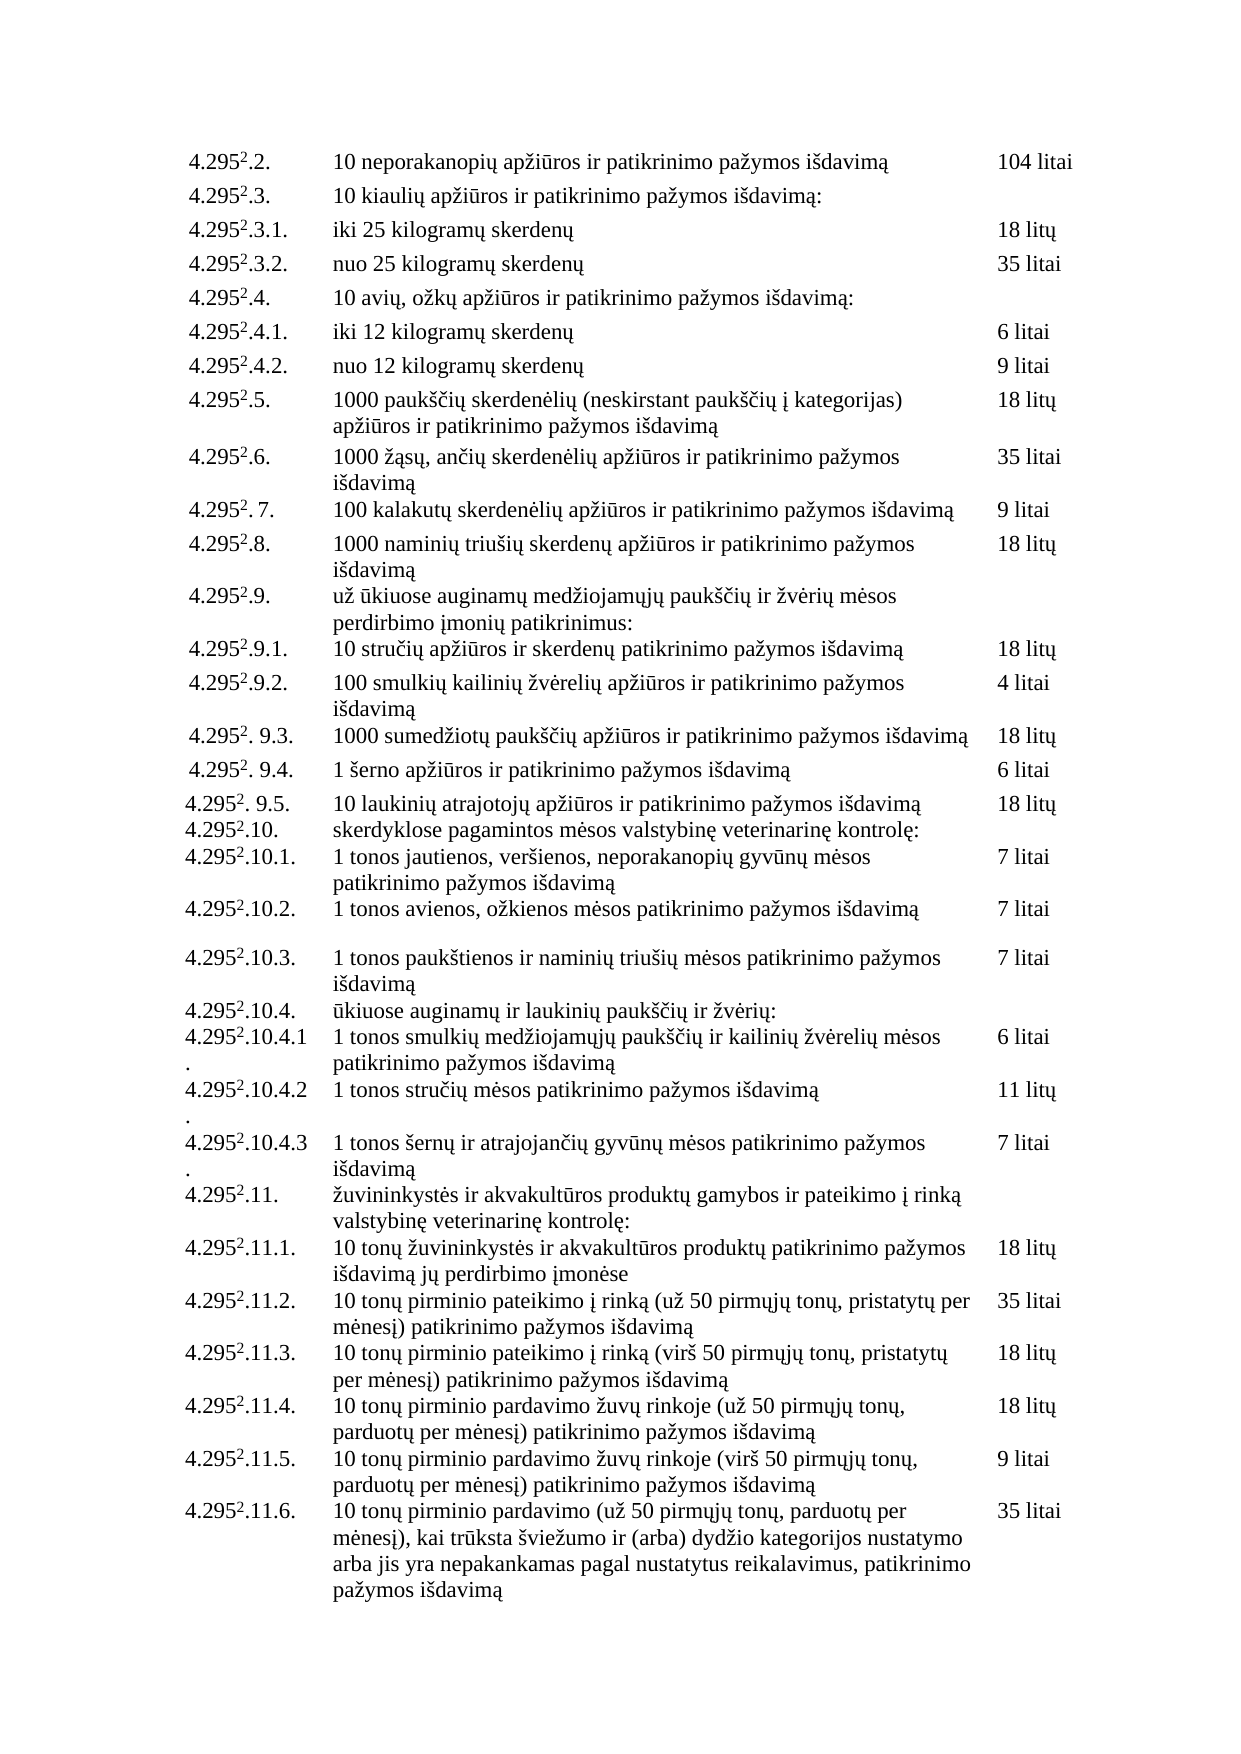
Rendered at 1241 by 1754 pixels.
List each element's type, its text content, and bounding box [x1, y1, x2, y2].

table_cell 18 litų [986, 722, 1148, 756]
table_cell 1000 sumedžiotų paukščių apžiūros ir patikrinimo pažymos išdavimą [321, 722, 986, 756]
table_cell 4.2952.9. [177, 583, 321, 635]
table_cell iki 12 kilogramų skerdenų [321, 318, 986, 352]
table_cell 1000 paukščių skerdenėlių (neskirstant paukščių į kategorijas) apžiūros ir patikrinimo pažymos išdavimą [321, 386, 986, 443]
table_cell 6 litai [986, 756, 1148, 790]
table_cell 10 tonų pirminio pateikimo į rinką (už 50 pirmųjų tonų, pristatytų per mėnesį) patikrinimo pažymos išdavimą [321, 1287, 986, 1339]
table_cell 4.2952.10.4.1. [174, 1023, 321, 1076]
table_cell 18 litų [986, 1339, 1148, 1392]
table_cell 4.2952.10.4.2. [174, 1076, 321, 1128]
table_cell 4.2952. 9.4. [177, 756, 321, 790]
table_cell 35 litai [986, 250, 1148, 284]
table_cell 18 litų [986, 790, 1148, 816]
table_cell 18 litų [986, 216, 1148, 250]
table_cell nuo 12 kilogramų skerdenų [321, 352, 986, 386]
table_cell 4.2952. 7. [177, 496, 321, 530]
table_cell 4.2952. 9.3. [177, 722, 321, 756]
table_cell 4.2952.9.2. [177, 669, 321, 722]
table_cell 10 tonų pirminio pardavimo žuvų rinkoje (virš 50 pirmųjų tonų, parduotų per mėnesį) patikrinimo pažymos išdavimą [321, 1445, 986, 1497]
table_cell iki 25 kilogramų skerdenų [321, 216, 986, 250]
table_cell 6 litai [986, 318, 1148, 352]
table_cell 9 litai [986, 352, 1148, 386]
table_cell nuo 25 kilogramų skerdenų [321, 250, 986, 284]
table_cell žuvininkystės ir akvakultūros produktų gamybos ir pateikimo į rinką valstybinę veterinarinę kontrolę: [321, 1181, 986, 1234]
table_cell 10 tonų žuvininkystės ir akvakultūros produktų patikrinimo pažymos išdavimą jų perdirbimo įmonėse [321, 1234, 986, 1287]
table_cell 4.2952.6. [177, 443, 321, 496]
table_cell 18 litų [986, 386, 1148, 443]
table_cell 4.2952.4.1. [177, 318, 321, 352]
table_cell 9 litai [986, 1445, 1148, 1497]
table_cell 1000 naminių triušių skerdenų apžiūros ir patikrinimo pažymos išdavimą [321, 530, 986, 582]
table_cell 4.2952.3.1. [177, 216, 321, 250]
table_cell 7 litai [986, 843, 1148, 895]
table_cell 10 tonų pirminio pardavimo žuvų rinkoje (už 50 pirmųjų tonų, parduotų per mėnesį) patikrinimo pažymos išdavimą [321, 1392, 986, 1445]
table_cell 10 kiaulių apžiūros ir patikrinimo pažymos išdavimą: [321, 182, 986, 216]
table_cell 1 tonos paukštienos ir naminių triušių mėsos patikrinimo pažymos išdavimą [321, 944, 986, 997]
table_cell 35 litai [986, 1287, 1148, 1339]
table_cell 4.2952.10.2. [174, 895, 321, 944]
table_cell už ūkiuose auginamų medžiojamųjų paukščių ir žvėrių mėsos perdirbimo įmonių patikrinimus: [321, 583, 986, 635]
table_cell 4.2952.9.1. [177, 635, 321, 669]
table_cell 4.2952.4.2. [177, 352, 321, 386]
table_cell 1 tonos šernų ir atrajojančių gyvūnų mėsos patikrinimo pažymos išdavimą [321, 1129, 986, 1181]
table_cell 4.2952.4. [177, 284, 321, 318]
table_cell 4.2952.11.6. [174, 1498, 321, 1603]
table_cell 100 smulkių kailinių žvėrelių apžiūros ir patikrinimo pažymos išdavimą [321, 669, 986, 722]
table_cell 7 litai [986, 895, 1148, 944]
table_cell 4.2952.8. [177, 530, 321, 582]
table_cell 1000 žąsų, ančių skerdenėlių apžiūros ir patikrinimo pažymos išdavimą [321, 443, 986, 496]
table_cell 4.2952.10.1. [174, 843, 321, 895]
table_cell 4.2952.10.4. [174, 997, 321, 1023]
table_cell 18 litų [986, 1392, 1148, 1445]
table_cell 4.2952.3.2. [177, 250, 321, 284]
table_cell ūkiuose auginamų ir laukinių paukščių ir žvėrių: [321, 997, 986, 1023]
table_cell 104 litai [986, 148, 1148, 182]
table_cell 4.2952.2. [177, 148, 321, 182]
table_cell 4.2952.10.4.3. [174, 1129, 321, 1181]
table_cell 18 litų [986, 530, 1148, 582]
table_cell 18 litų [986, 1234, 1148, 1287]
table_cell 4.2952.11.2. [174, 1287, 321, 1339]
table_cell 10 neporakanopių apžiūros ir patikrinimo pažymos išdavimą [321, 148, 986, 182]
table_cell 35 litai [986, 443, 1148, 496]
table_cell 4 litai [986, 669, 1148, 722]
table_cell [986, 997, 1148, 1023]
table_cell 4.2952.3. [177, 182, 321, 216]
table_cell 10 tonų pirminio pardavimo (už 50 pirmųjų tonų, parduotų per mėnesį), kai trūksta šviežumo ir (arba) dydžio kategorijos nustatymo arba jis yra nepakankamas pagal nustatytus reikalavimus, patikrinimo pažymos išdavimą [321, 1498, 986, 1603]
table_cell 4.2952.11. [174, 1181, 321, 1234]
table_cell 10 laukinių atrajotojų apžiūros ir patikrinimo pažymos išdavimą [321, 790, 986, 816]
table_cell 9 litai [986, 496, 1148, 530]
table_cell 10 avių, ožkų apžiūros ir patikrinimo pažymos išdavimą: [321, 284, 986, 318]
table_cell 1 tonos smulkių medžiojamųjų paukščių ir kailinių žvėrelių mėsos patikrinimo pažymos išdavimą [321, 1023, 986, 1076]
table_cell [986, 1181, 1148, 1234]
table_cell 4.2952.11.3. [174, 1339, 321, 1392]
table_cell 4.2952. 9.5. [174, 790, 321, 816]
table_cell 35 litai [986, 1498, 1148, 1603]
table_cell 4.2952.11.1. [174, 1234, 321, 1287]
table_cell 10 stručių apžiūros ir skerdenų patikrinimo pažymos išdavimą [321, 635, 986, 669]
table_cell 6 litai [986, 1023, 1148, 1076]
table_cell 1 šerno apžiūros ir patikrinimo pažymos išdavimą [321, 756, 986, 790]
table_cell 4.2952.10.3. [174, 944, 321, 997]
table_cell 1 tonos jautienos, veršienos, neporakanopių gyvūnų mėsos patikrinimo pažymos išdavimą [321, 843, 986, 895]
table_cell [986, 182, 1148, 216]
table_cell [986, 816, 1148, 843]
table_cell 18 litų [986, 635, 1148, 669]
table_cell 1 tonos avienos, ožkienos mėsos patikrinimo pažymos išdavimą [321, 895, 986, 944]
table_cell 10 tonų pirminio pateikimo į rinką (virš 50 pirmųjų tonų, pristatytų per mėnesį) patikrinimo pažymos išdavimą [321, 1339, 986, 1392]
table_cell 7 litai [986, 1129, 1148, 1181]
table_cell 1 tonos stručių mėsos patikrinimo pažymos išdavimą [321, 1076, 986, 1128]
table_cell 7 litai [986, 944, 1148, 997]
table_cell 4.2952.10. [174, 816, 321, 843]
table_cell 4.2952.5. [177, 386, 321, 443]
table_cell skerdyklose pagamintos mėsos valstybinę veterinarinę kontrolę: [321, 816, 986, 843]
table_cell 4.2952.11.5. [174, 1445, 321, 1497]
table_cell 100 kalakutų skerdenėlių apžiūros ir patikrinimo pažymos išdavimą [321, 496, 986, 530]
table_cell 4.2952.11.4. [174, 1392, 321, 1445]
table_cell [986, 284, 1148, 318]
table_cell 11 litų [986, 1076, 1148, 1128]
table_cell [986, 583, 1148, 635]
